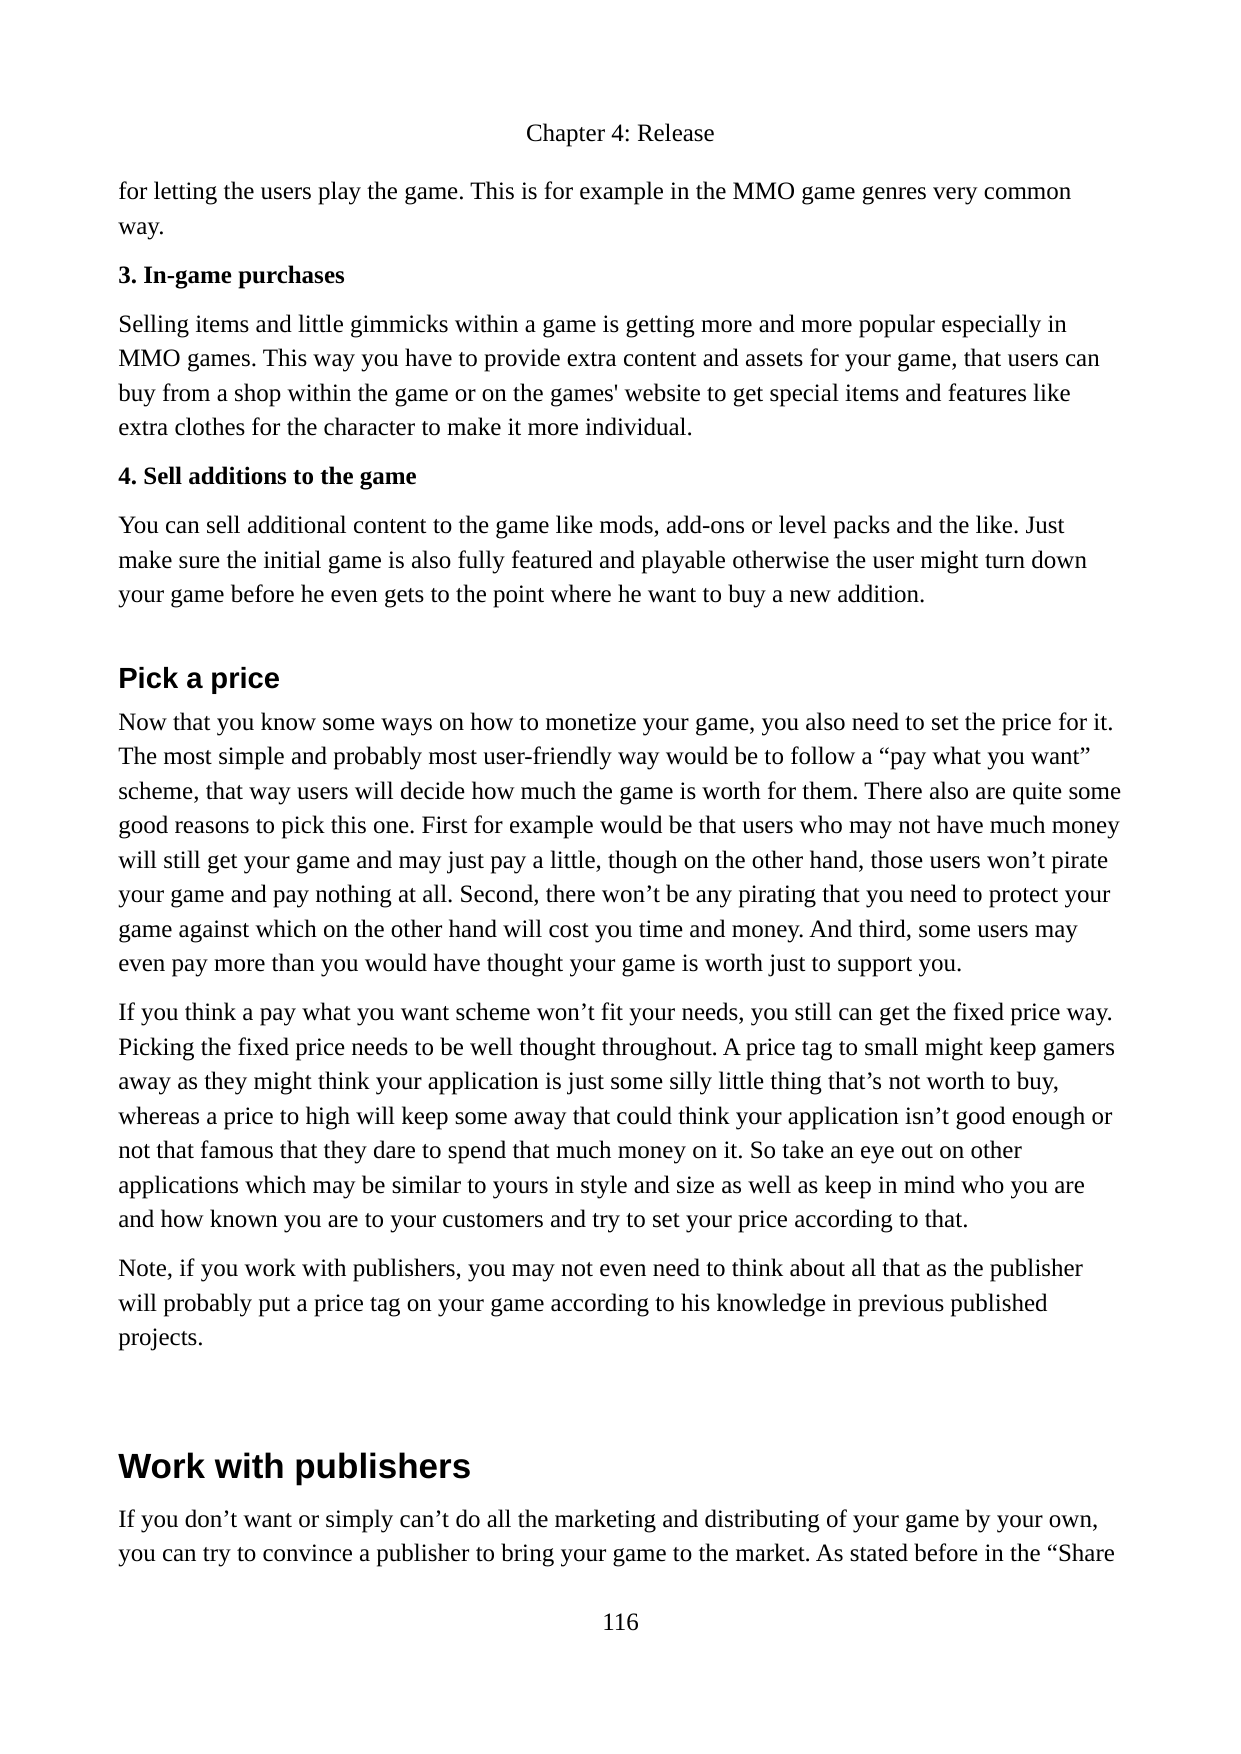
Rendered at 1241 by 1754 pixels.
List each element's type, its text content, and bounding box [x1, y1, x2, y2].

text Note, if you work with publishers, you may not even need to think about all that as the publisher will probably put a price tag on your game according to his knowledge in previous published projects. [118, 1253, 1122, 1351]
text 3. In-game purchases [118, 260, 1122, 289]
text Selling items and little gimmicks within a game is getting more and more popular especially in MMO games. This way you have to provide extra content and assets for your game, that users can buy from a shop within the game or on the games' website to get special items and features like extra clothes for the character to make it more individual. [118, 309, 1122, 441]
text If you don’t want or simply can’t do all the marketing and distributing of your game by your own, you can try to convince a publisher to bring your game to the market. As stated before in the “Share [118, 1504, 1122, 1567]
text 4. Sell additions to the game [118, 461, 1122, 490]
text If you think a pay what you want scheme won’t fit your needs, you still can get the fixed price way. Picking the fixed price needs to be well thought throughout. A price tag to small might keep gamers away as they might think your application is just some silly little thing that’s not worth to buy, whereas a price to high will keep some away that could think your application isn’t good enough or not that famous that they dare to spend that much money on it. So take an eye out on other applications which may be similar to yours in style and size as well as keep in mind who you are and how known you are to your customers and try to set your price according to that. [118, 997, 1122, 1233]
subtitle Pick a price [118, 661, 1122, 694]
text You can sell additional content to the game like mods, add-ons or level packs and the like. Just make sure the initial game is also fully featured and playable otherwise the user might turn down your game before he even gets to the point where he want to buy a new addition. [118, 511, 1122, 608]
text Now that you know some ways on how to monetize your game, you also need to set the price for it. The most simple and probably most user-friendly way would be to follow a “pay what you want” scheme, that way users will decide how much the game is worth for them. There also are quite some good reasons to pick this one. First for example would be that users who may not have much money will still get your game and may just pay a little, though on the other hand, those users won’t pirate your game and pay nothing at all. Second, there won’t be any pirating that you need to protect your game against which on the other hand will cost you time and money. And third, some users may even pay more than you would have thought your game is worth just to support you. [118, 707, 1122, 977]
text for letting the users play the game. This is for example in the MMO game genres very common way. [118, 176, 1122, 239]
subtitle Work with publishers [118, 1445, 1122, 1485]
